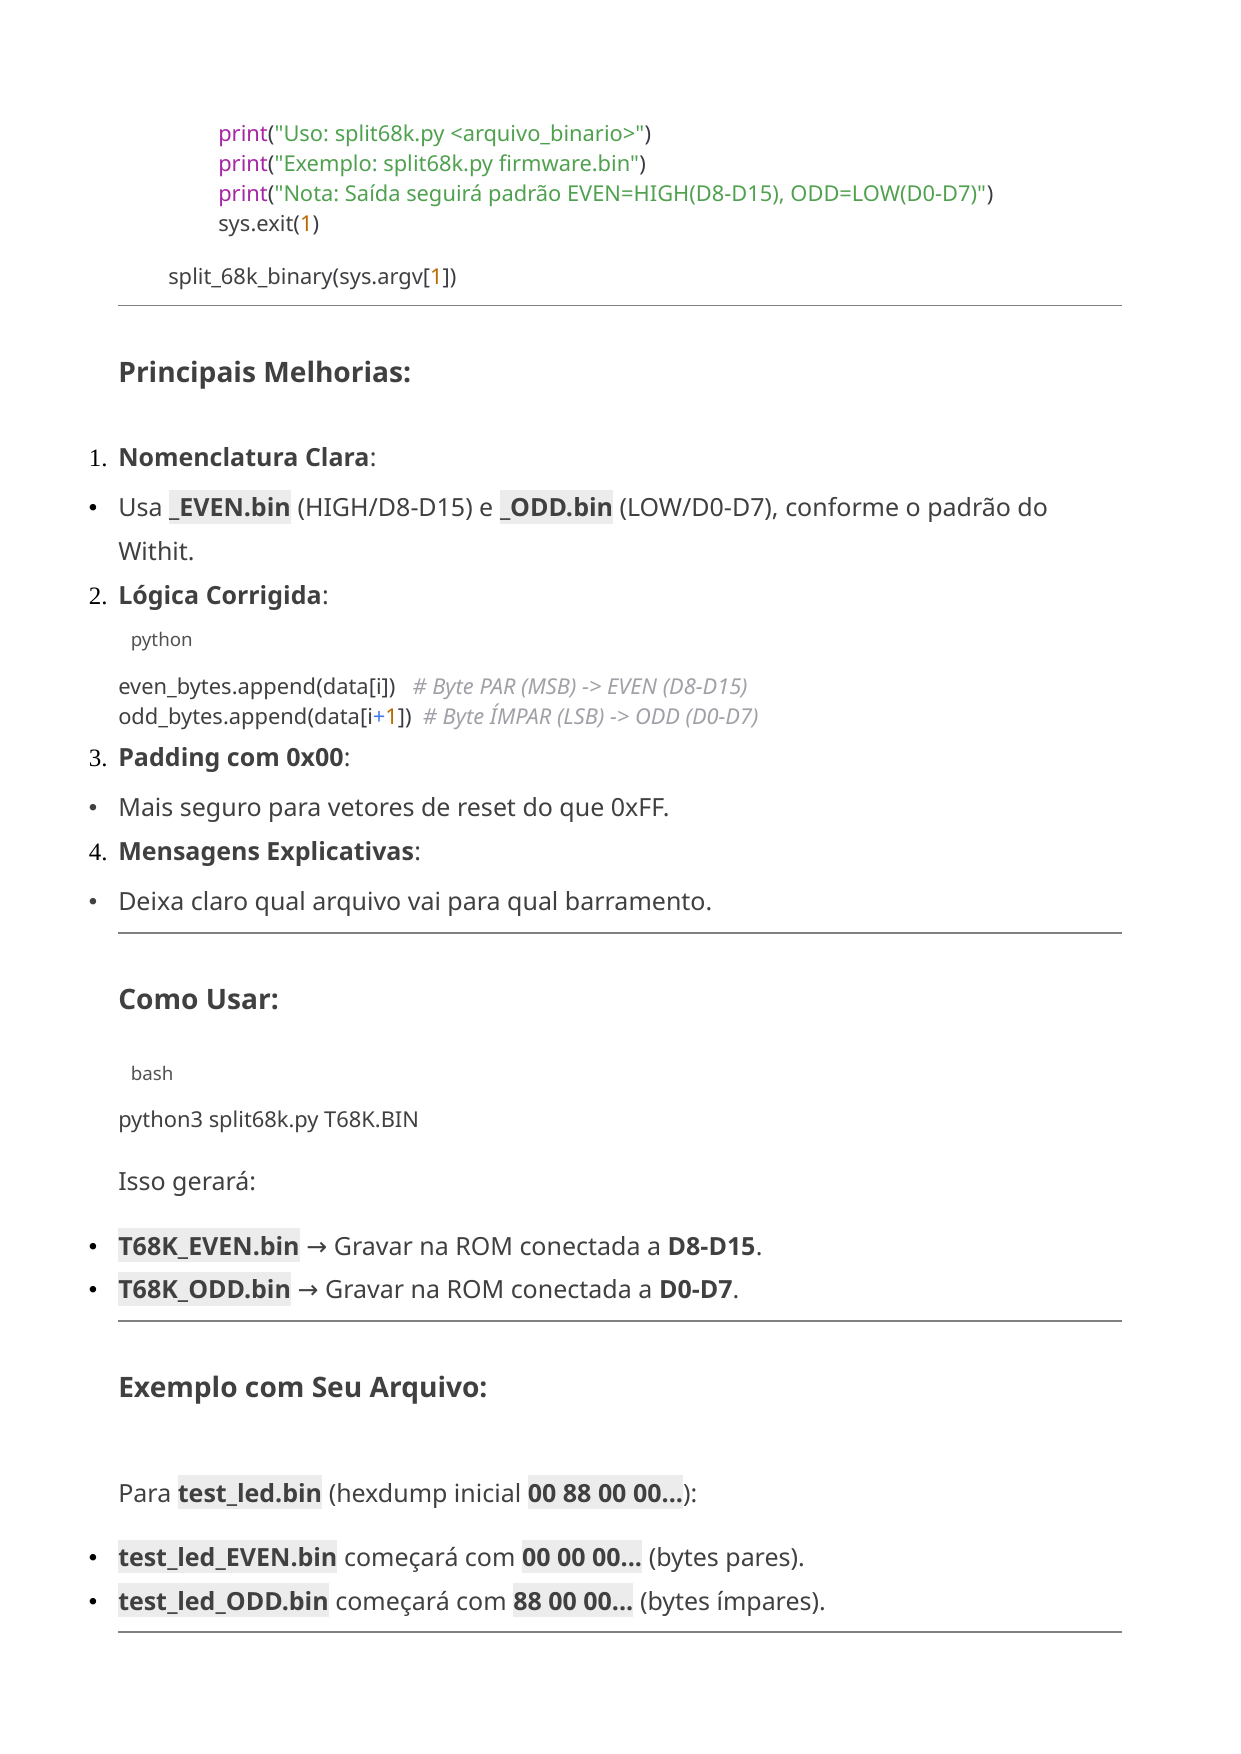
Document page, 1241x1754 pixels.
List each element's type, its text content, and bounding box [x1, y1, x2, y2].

list python [131, 624, 1122, 652]
list Deixa claro qual arquivo vai para qual barramento. [118, 874, 1122, 918]
list odd_bytes.append(data[i+1]) # Byte ÍMPAR (LSB) -> ODD (D0-D7) [118, 701, 1122, 730]
text bash [131, 1057, 1122, 1086]
text Isso gerará: [118, 1154, 1122, 1198]
text print("Uso: split68k.py <arquivo_binario>") [118, 118, 1122, 148]
list Padding com 0x00: [118, 730, 1122, 774]
list T68K_ODD.bin → Gravar na ROM conectada a D0-D7. [118, 1262, 1122, 1306]
subtitle Principais Melhorias: [118, 352, 1122, 391]
list Mensagens Explicativas: [118, 824, 1122, 868]
text split_68k_binary(sys.argv[1]) [118, 261, 1122, 291]
list test_led_EVEN.bin começará com 00 00 00... (bytes pares). [118, 1530, 1122, 1573]
list Nomenclatura Clara: [118, 430, 1122, 474]
text sys.exit(1) [118, 207, 1122, 237]
text Para test_led.bin (hexdump inicial 00 88 00 00...): [118, 1466, 1122, 1509]
list T68K_EVEN.bin → Gravar na ROM conectada a D8-D15. [118, 1218, 1122, 1262]
list Usa _EVEN.bin (HIGH/D8-D15) e _ODD.bin (LOW/D0-D7), conforme o padrão do Withit. [118, 480, 1122, 568]
list even_bytes.append(data[i]) # Byte PAR (MSB) -> EVEN (D8-D15) [118, 671, 1122, 701]
subtitle Exemplo com Seu Arquivo: [118, 1368, 1122, 1406]
text print("Nota: Saída seguirá padrão EVEN=HIGH(D8-D15), ODD=LOW(D0-D7)") [118, 178, 1122, 207]
list Mais seguro para vetores de reset do que 0xFF. [118, 780, 1122, 824]
text print("Exemplo: split68k.py firmware.bin") [118, 148, 1122, 178]
subtitle Como Usar: [118, 979, 1122, 1018]
text python3 split68k.py T68K.BIN [118, 1104, 1122, 1134]
list test_led_ODD.bin começará com 88 00 00... (bytes ímpares). [118, 1573, 1122, 1617]
list Lógica Corrigida: [118, 568, 1122, 611]
